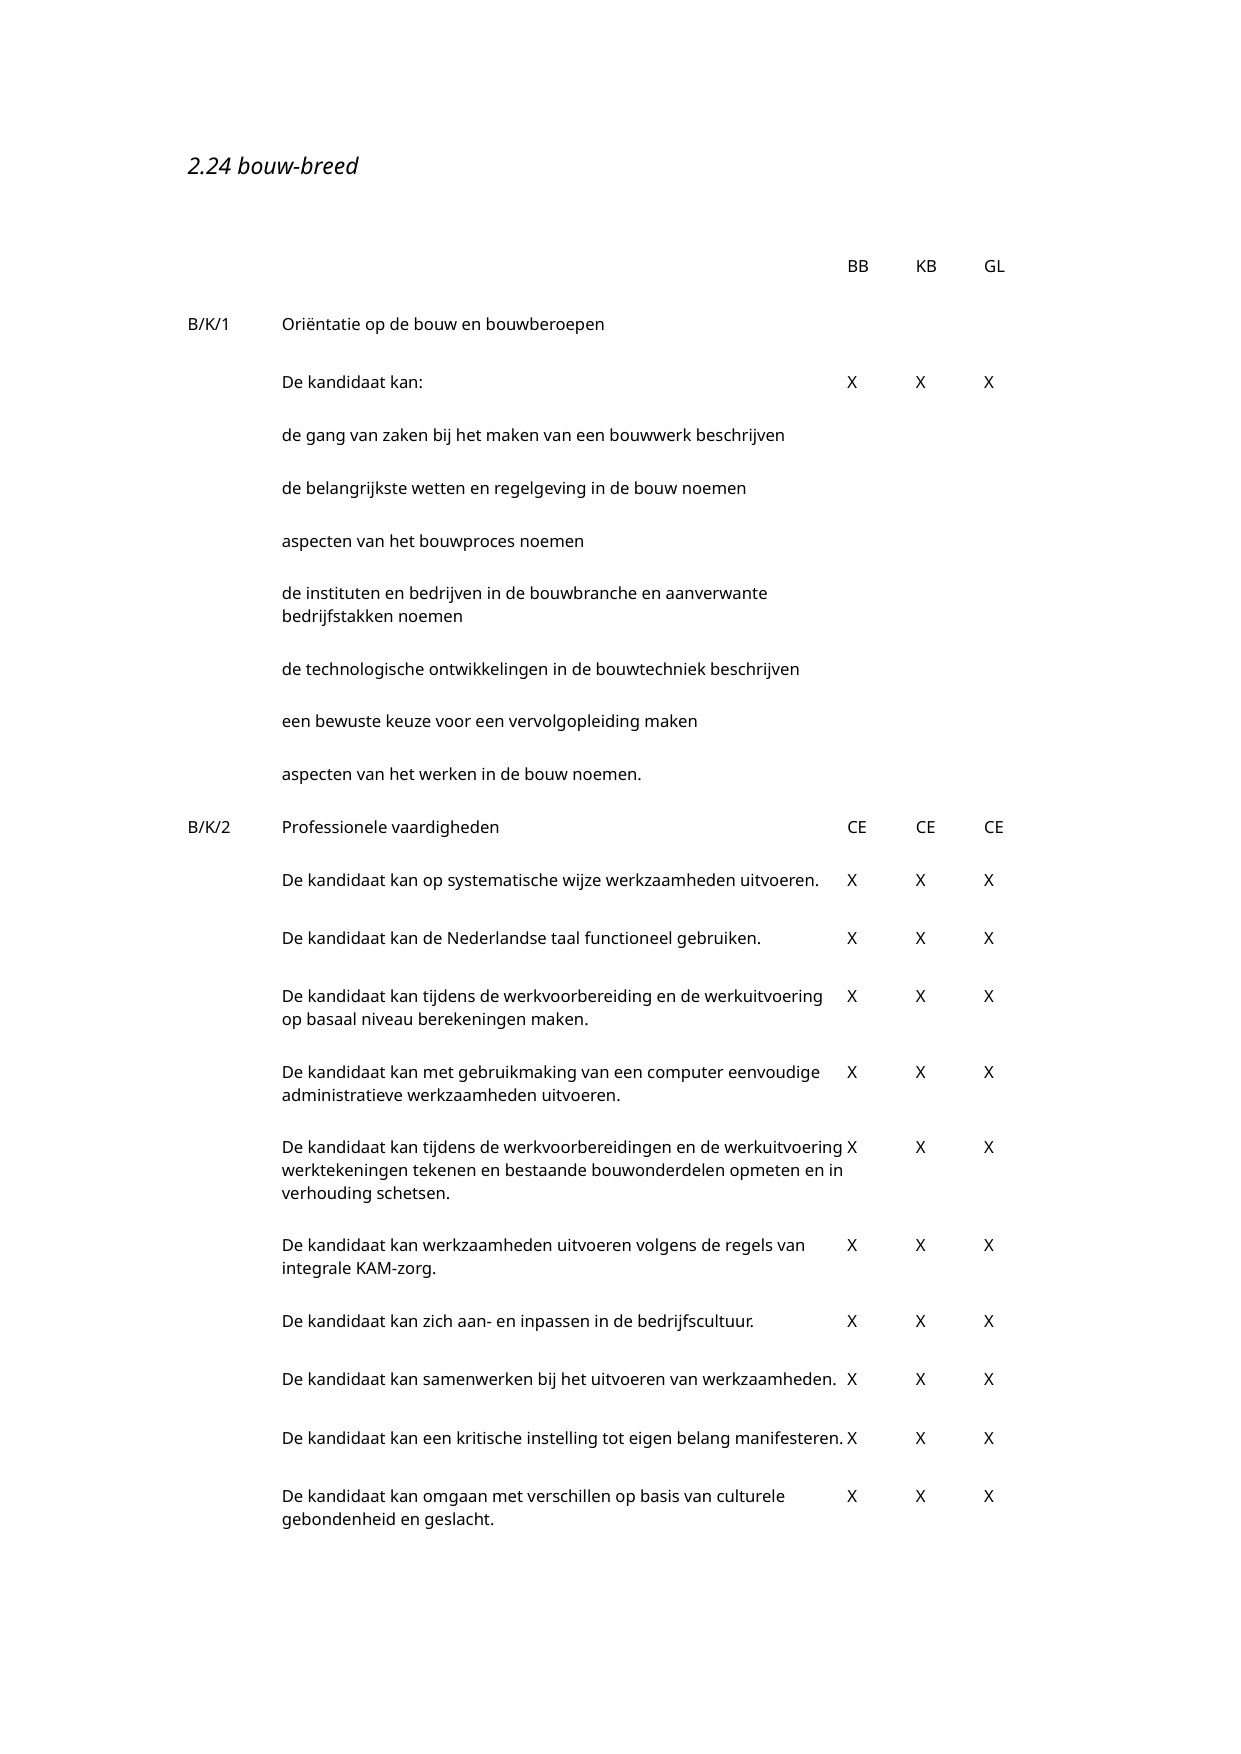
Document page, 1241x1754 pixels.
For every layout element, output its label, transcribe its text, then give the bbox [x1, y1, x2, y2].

table_cell [984, 313, 1053, 371]
table_cell X [847, 868, 916, 927]
table_cell X [916, 1426, 984, 1485]
table_cell De kandidaat kan samenwerken bij het uitvoeren van werkzaamheden. [282, 1368, 847, 1426]
table_cell De kandidaat kan een kritische instelling tot eigen belang manifesteren. [282, 1426, 847, 1485]
table_cell [916, 313, 984, 371]
table_cell De kandidaat kan omgaan met verschillen op basis van culturele gebondenheid en geslacht. [282, 1485, 847, 1560]
table_cell De kandidaat kan op systematische wijze werkzaamheden uitvoeren. [282, 868, 847, 927]
table_cell [188, 371, 282, 815]
table_cell X [847, 1485, 916, 1560]
table_header GL [984, 254, 1053, 313]
table_cell X [916, 868, 984, 927]
table_cell X [916, 927, 984, 985]
table_cell X [916, 1234, 984, 1309]
table_cell X [984, 1060, 1053, 1136]
table_header [282, 254, 847, 313]
table_cell [188, 1426, 282, 1485]
table_cell X [916, 1136, 984, 1234]
table_cell X [984, 1136, 1053, 1234]
table_cell [847, 313, 916, 371]
table_cell X [984, 1234, 1053, 1309]
table_cell X [984, 868, 1053, 927]
table_cell [188, 868, 282, 927]
table_cell X [916, 1060, 984, 1136]
table_cell De kandidaat kan werkzaamheden uitvoeren volgens de regels van integrale KAM-zorg. [282, 1234, 847, 1309]
table_cell X [984, 1485, 1053, 1560]
table_cell [188, 927, 282, 985]
table_cell Oriëntatie op de bouw en bouwberoepen [282, 313, 847, 371]
table_cell X [916, 1485, 984, 1560]
table_cell CE [916, 815, 984, 868]
table_cell X [916, 985, 984, 1060]
table_cell CE [847, 815, 916, 868]
table_cell X [847, 1234, 916, 1309]
table_cell X [984, 371, 1053, 815]
table_cell [188, 1309, 282, 1368]
table_cell De kandidaat kan met gebruikmaking van een computer eenvoudige administratieve werkzaamheden uitvoeren. [282, 1060, 847, 1136]
table_cell De kandidaat kan de Nederlandse taal functioneel gebruiken. [282, 927, 847, 985]
table_cell X [847, 1136, 916, 1234]
table_cell De kandidaat kan: de gang van zaken bij het maken van een bouwwerk beschrijven de belangrijkste wetten en regelgeving in de bouw noemen aspecten van het bouwproces noemen de instituten en bedrijven in de bouwbranche en aanverwante bedrijfstakken noemen de technologische ontwikkelingen in de bouwtechniek beschrijven een bewuste keuze voor een vervolgopleiding maken aspecten van het werken in de bouw noemen. [282, 371, 847, 815]
subtitle 2.24 bouw-breed [187, 150, 1053, 181]
table_cell X [984, 985, 1053, 1060]
table_cell X [984, 1309, 1053, 1368]
table_cell X [847, 985, 916, 1060]
table_cell X [916, 1309, 984, 1368]
table_header BB [847, 254, 916, 313]
table_header KB [916, 254, 984, 313]
table_cell X [984, 1368, 1053, 1426]
table_cell X [984, 927, 1053, 985]
table_cell X [847, 1060, 916, 1136]
table_cell X [916, 1368, 984, 1426]
table_cell [188, 985, 282, 1060]
table_cell X [847, 1309, 916, 1368]
table_cell Professionele vaardigheden [282, 815, 847, 868]
table_cell X [847, 371, 916, 815]
table_cell B/K/1 [188, 313, 282, 371]
table_cell De kandidaat kan zich aan- en inpassen in de bedrijfscultuur. [282, 1309, 847, 1368]
table_cell [188, 1368, 282, 1426]
table_cell [188, 1234, 282, 1309]
table_cell X [984, 1426, 1053, 1485]
table_cell X [847, 1426, 916, 1485]
table_cell CE [984, 815, 1053, 868]
table_cell [188, 1485, 282, 1560]
table_header [188, 254, 282, 313]
table_cell [188, 1060, 282, 1136]
table_cell [188, 1136, 282, 1234]
table_cell X [847, 1368, 916, 1426]
table_cell B/K/2 [188, 815, 282, 868]
table_cell X [847, 927, 916, 985]
table_cell De kandidaat kan tijdens de werkvoorbereiding en de werkuitvoering op basaal niveau berekeningen maken. [282, 985, 847, 1060]
table_cell X [916, 371, 984, 815]
table_cell De kandidaat kan tijdens de werkvoorbereidingen en de werkuitvoering werktekeningen tekenen en bestaande bouwonderdelen opmeten en in verhouding schetsen. [282, 1136, 847, 1234]
